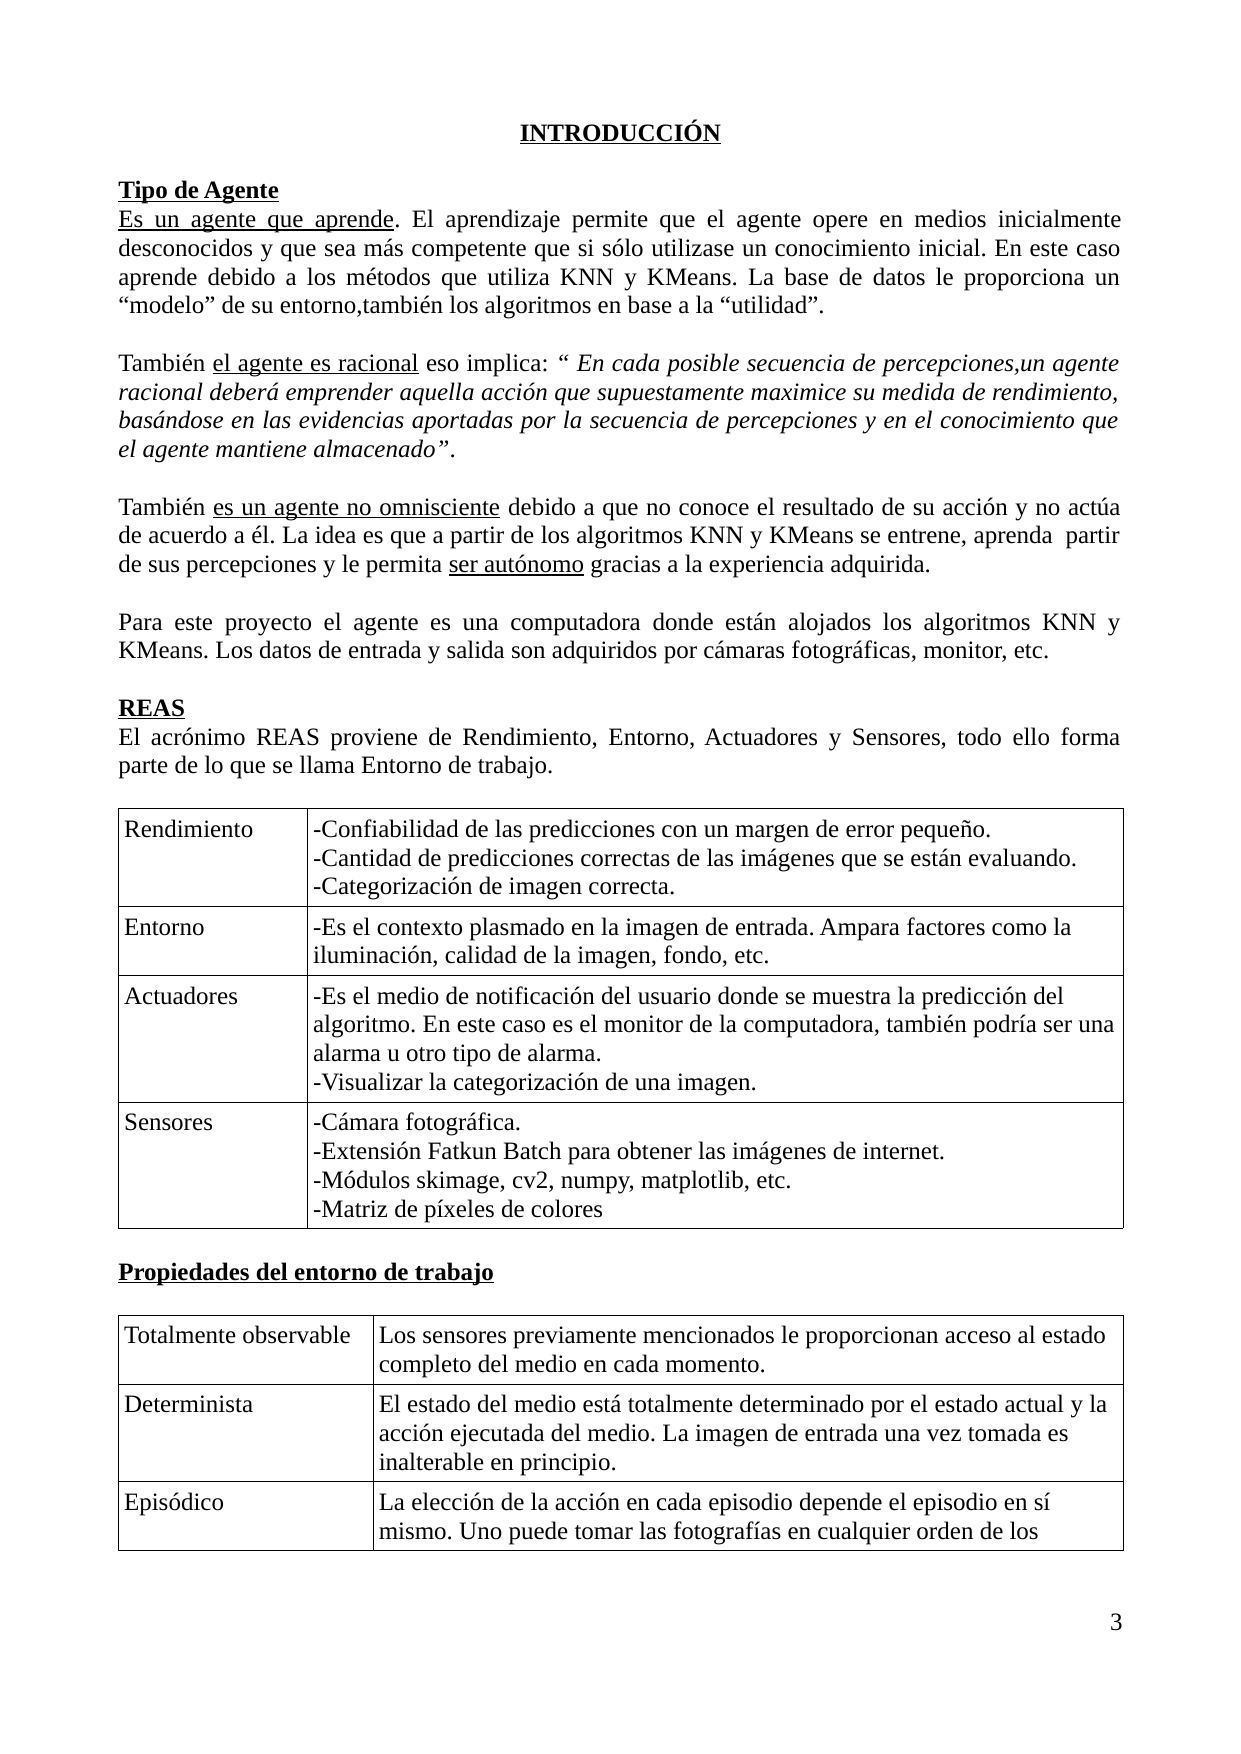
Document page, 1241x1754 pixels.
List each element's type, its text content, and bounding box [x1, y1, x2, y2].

text Para este proyecto el agente es una computadora donde están alojados los algoritmos KNN y KMeans. Los datos de entrada y salida son adquiridos por cámaras fotográficas, monitor, etc. [118, 607, 1122, 664]
table_cell La elección de la acción en cada episodio depende el episodio en sí mismo. Uno puede tomar las fotografías en cualquier orden de los [374, 1482, 1123, 1550]
table_cell -Es el contexto plasmado en la imagen de entrada. Ampara factores como la iluminación, calidad de la imagen, fondo, etc. [308, 907, 1123, 975]
text Propiedades del entorno de trabajo [118, 1257, 1122, 1286]
table_header -Confiabilidad de las predicciones con un margen de error pequeño. -Cantidad de predicciones correctas de las imágenes que se están evaluando. -Categorización de imagen correcta. [308, 809, 1123, 906]
table_cell Determinista [119, 1385, 373, 1481]
text REAS [118, 693, 1122, 722]
table_cell -Es el medio de notificación del usuario donde se muestra la predicción del algoritmo. En este caso es el monitor de la computadora, también podría ser una alarma u otro tipo de alarma. -Visualizar la categorización de una imagen. [308, 976, 1123, 1102]
text INTRODUCCIÓN [118, 118, 1122, 147]
table_cell -Cámara fotográfica. -Extensión Fatkun Batch para obtener las imágenes de internet. -Módulos skimage, cv2, numpy, matplotlib, etc. -Matriz de píxeles de colores [308, 1103, 1123, 1228]
table_header Los sensores previamente mencionados le proporcionan acceso al estado completo del medio en cada momento. [374, 1316, 1123, 1383]
text Es un agente que aprende. El aprendizaje permite que el agente opere en medios inicialmente desconocidos y que sea más competente que si sólo utilizase un conocimiento inicial. En este caso aprende debido a los métodos que utiliza KNN y KMeans. La base de datos le proporciona un “modelo” de su entorno,también los algoritmos en base a la “utilidad”. [118, 204, 1122, 319]
text También el agente es racional eso implica: “ En cada posible secuencia de percepciones,un agente racional deberá emprender aquella acción que supuestamente maximice su medida de rendimiento, basándose en las evidencias aportadas por la secuencia de percepciones y en el conocimiento que el agente mantiene almacenado”. [118, 348, 1122, 463]
table_cell Actuadores [119, 976, 307, 1102]
table_cell El estado del medio está totalmente determinado por el estado actual y la acción ejecutada del medio. La imagen de entrada una vez tomada es inalterable en principio. [374, 1385, 1123, 1481]
text Tipo de Agente [118, 176, 1122, 204]
table_cell Entorno [119, 907, 307, 975]
table_cell Episódico [119, 1482, 373, 1550]
table_header Totalmente observable [119, 1316, 373, 1383]
table_cell Sensores [119, 1103, 307, 1228]
table_header Rendimiento [119, 809, 307, 906]
text El acrónimo REAS proviene de Rendimiento, Entorno, Actuadores y Sensores, todo ello forma parte de lo que se llama Entorno de trabajo. [118, 722, 1122, 779]
text También es un agente no omnisciente debido a que no conoce el resultado de su acción y no actúa de acuerdo a él. La idea es que a partir de los algoritmos KNN y KMeans se entrene, aprenda partir de sus percepciones y le permita ser autónomo gracias a la experiencia adquirida. [118, 492, 1122, 578]
